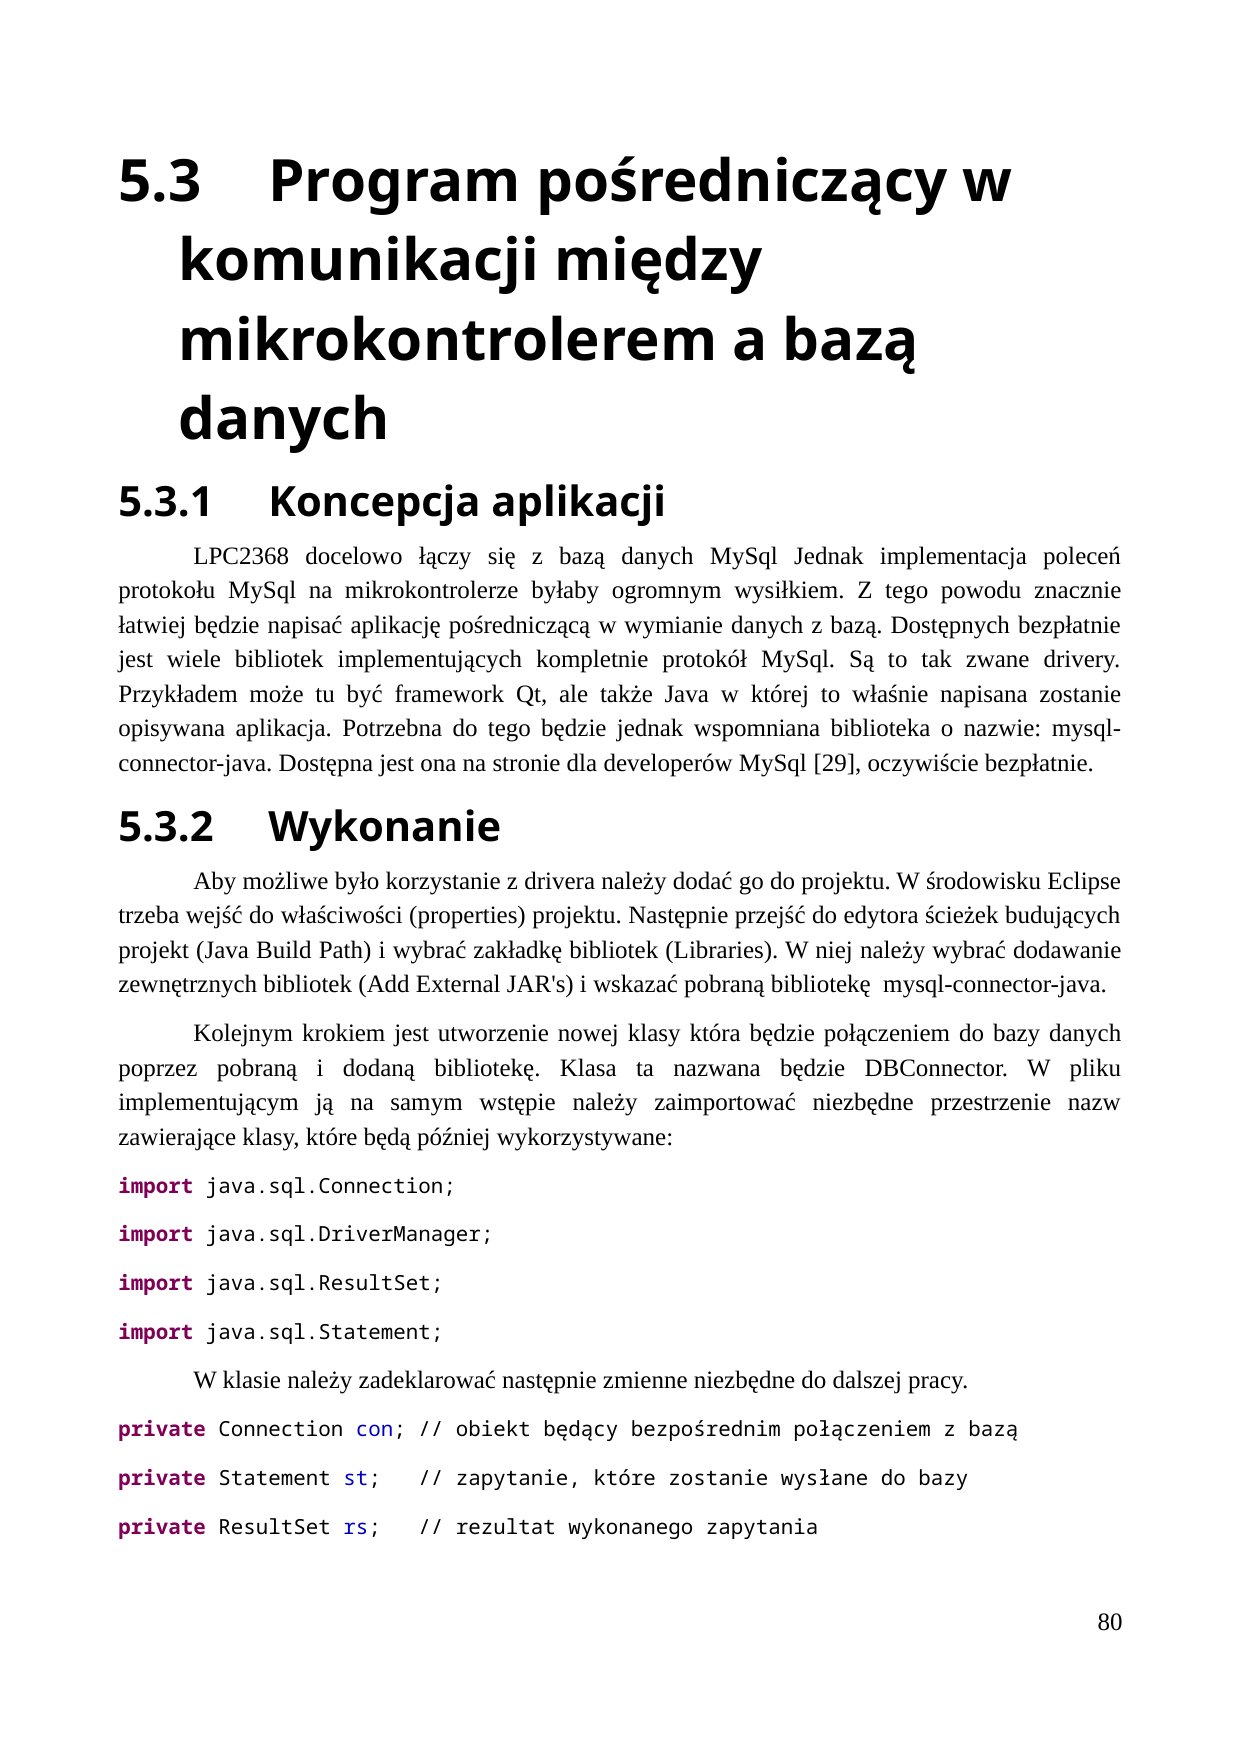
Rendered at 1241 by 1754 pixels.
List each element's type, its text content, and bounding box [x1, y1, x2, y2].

text import java.sql.ResultSet; [118, 1268, 1122, 1297]
subtitle Program pośredniczący w komunikacji między mikrokontrolerem a bazą danych [118, 139, 1122, 457]
text private Statement st; // zapytanie, które zostanie wysłane do bazy [118, 1463, 1122, 1492]
text Kolejnym krokiem jest utworzenie nowej klasy która będzie połączeniem do bazy danych poprzez pobraną i dodaną bibliotekę. Klasa ta nazwana będzie DBConnector. W pliku implementującym ją na samym wstępie należy zaimportować niezbędne przestrzenie nazw zawierające klasy, które będą później wykorzystywane: [118, 1018, 1122, 1151]
text import java.sql.DriverManager; [118, 1219, 1122, 1248]
subtitle Wykonanie [118, 797, 1122, 853]
text Aby możliwe było korzystanie z drivera należy dodać go do projektu. W środowisku Eclipse trzeba wejść do właściwości (properties) projektu. Następnie przejść do edytora ścieżek budujących projekt (Java Build Path) i wybrać zakładkę bibliotek (Libraries). W niej należy wybrać dodawanie zewnętrznych bibliotek (Add External JAR's) i wskazać pobraną bibliotekę mysql-connector-java. [118, 866, 1122, 998]
text LPC2368 docelowo łączy się z bazą danych MySql Jednak implementacja poleceń protokołu MySql na mikrokontrolerze byłaby ogromnym wysiłkiem. Z tego powodu znacznie łatwiej będzie napisać aplikację pośredniczącą w wymianie danych z bazą. Dostępnych bezpłatnie jest wiele bibliotek implementujących kompletnie protokół MySql. Są to tak zwane drivery. Przykładem może tu być framework Qt, ale także Java w której to właśnie napisana zostanie opisywana aplikacja. Potrzebna do tego będzie jednak wspomniana biblioteka o nazwie: mysql-connector-java. Dostępna jest ona na stronie dla developerów MySql [29], oczywiście bezpłatnie. [118, 541, 1122, 776]
text private Connection con; // obiekt będący bezpośrednim połączeniem z bazą [118, 1414, 1122, 1443]
text private ResultSet rs; // rezultat wykonanego zapytania [118, 1512, 1122, 1540]
text import java.sql.Connection; [118, 1171, 1122, 1199]
subtitle Koncepcja aplikacji [118, 471, 1122, 528]
text import java.sql.Statement; [118, 1317, 1122, 1345]
text W klasie należy zadeklarować następnie zmienne niezbędne do dalszej pracy. [118, 1366, 1122, 1394]
